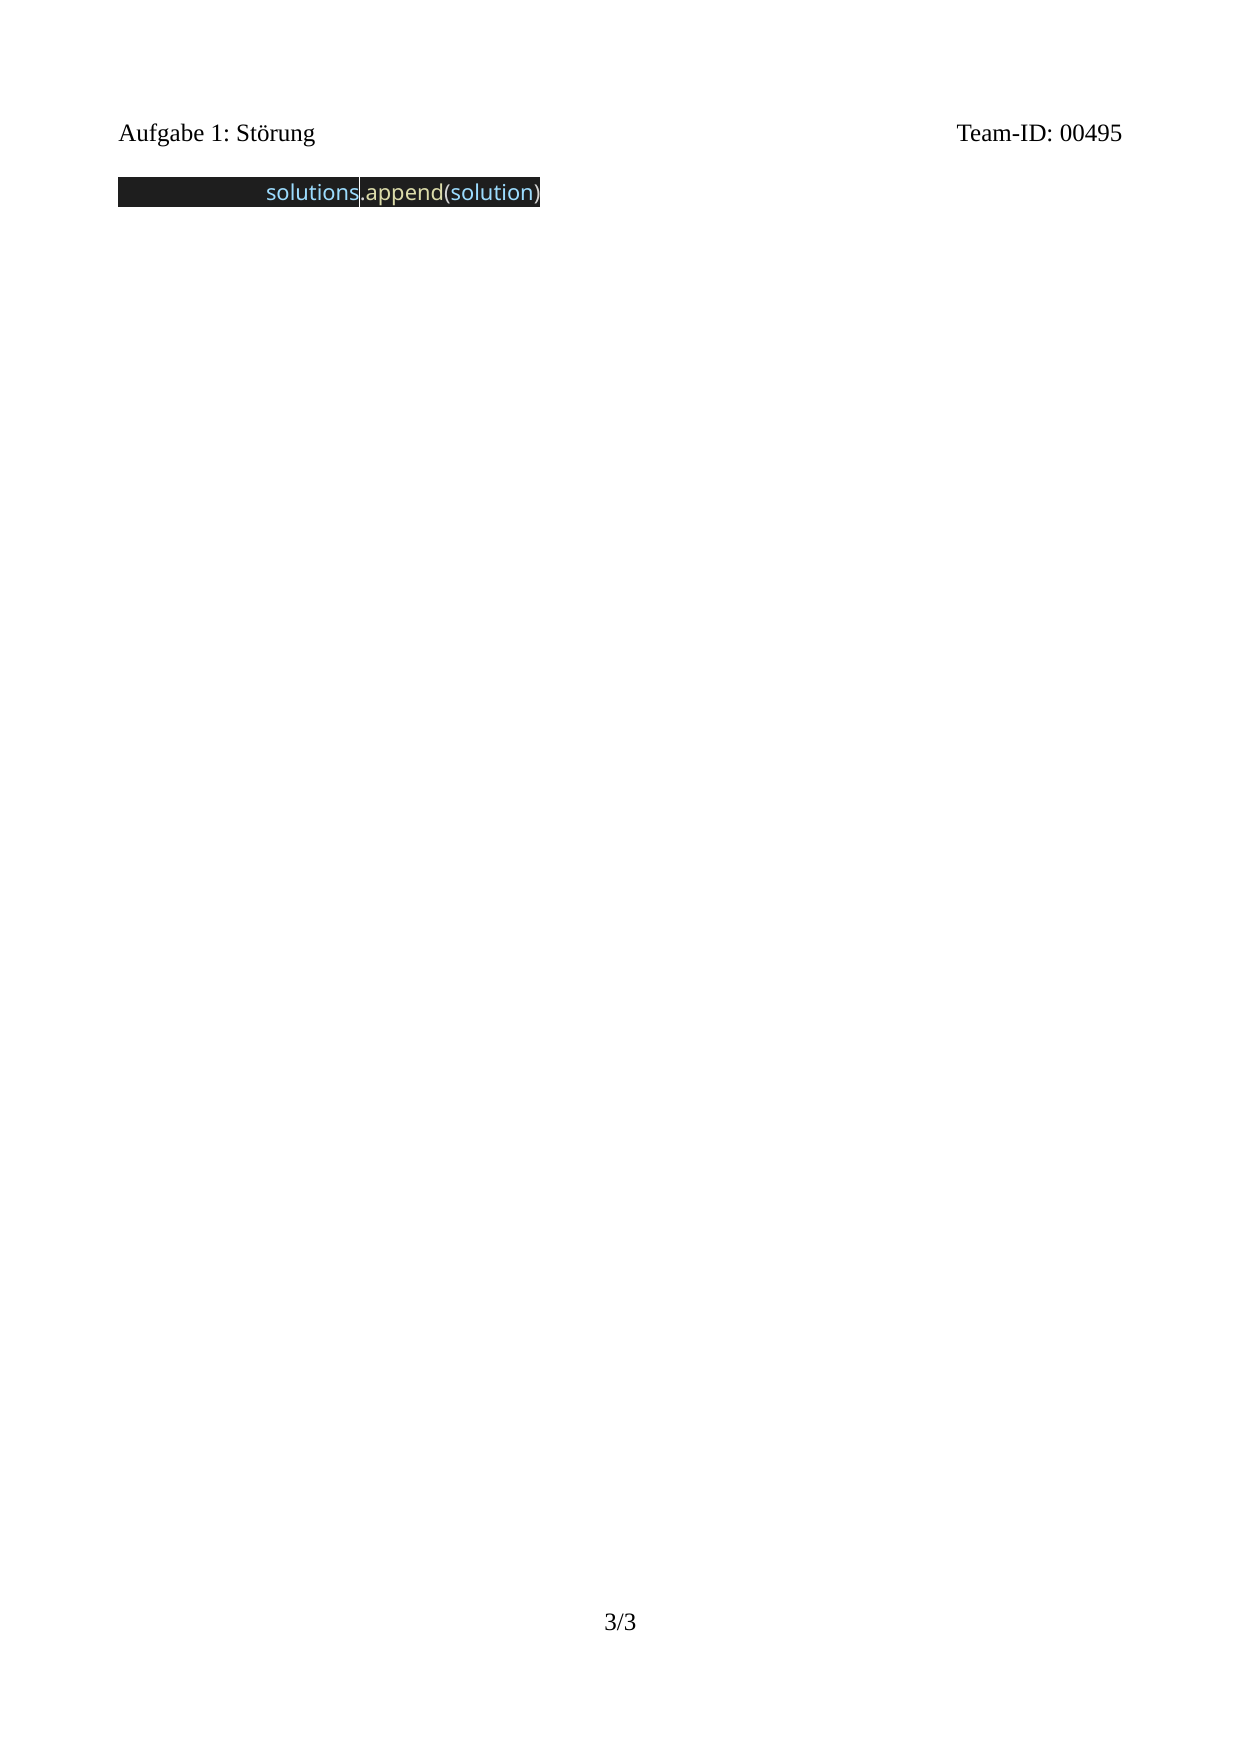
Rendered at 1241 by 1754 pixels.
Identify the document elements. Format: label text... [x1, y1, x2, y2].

text solutions.append(solution) [118, 177, 1122, 207]
